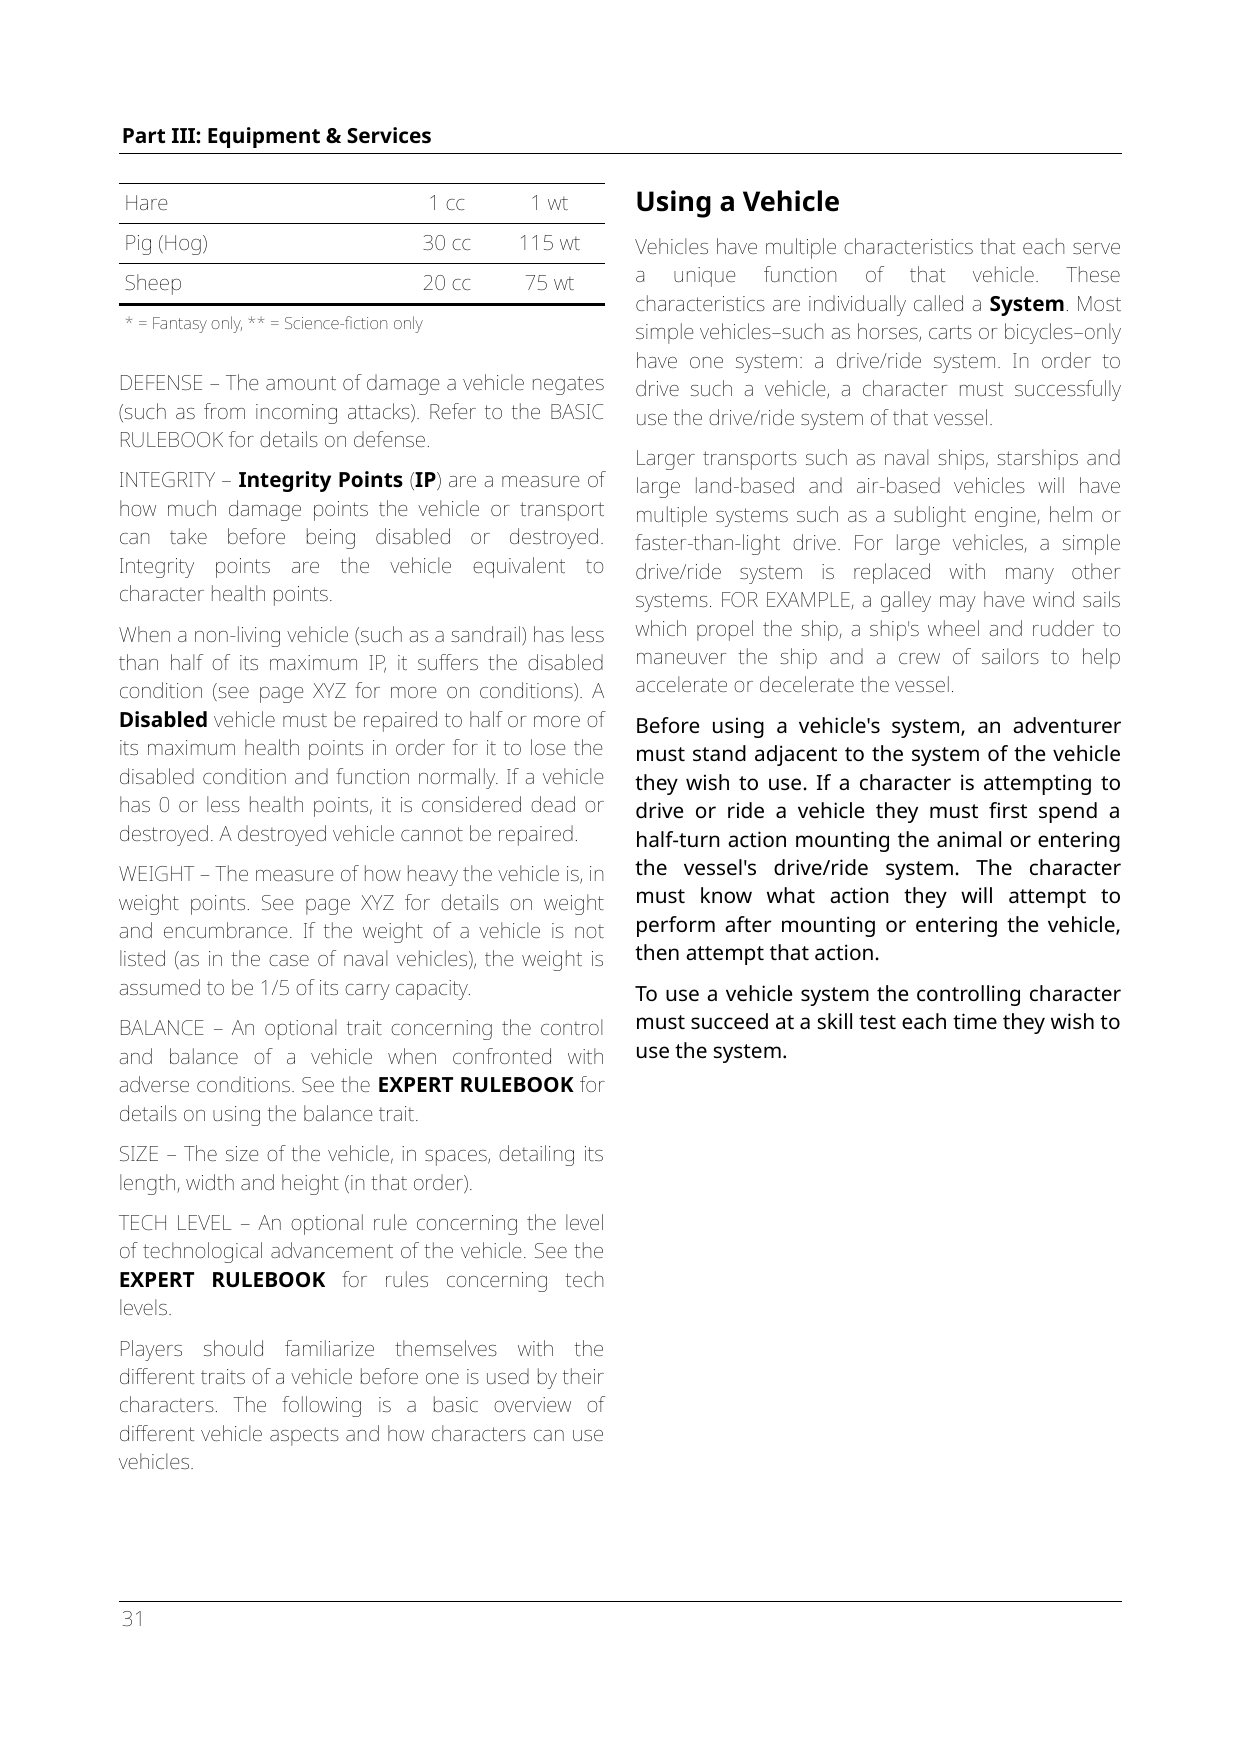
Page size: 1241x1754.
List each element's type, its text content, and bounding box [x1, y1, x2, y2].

text When a non-living vehicle (such as a sandrail) has less than half of its maximum IP, it suffers the disabled condition (see page XYZ for more on conditions). A Disabled vehicle must be repaired to half or more of its maximum health points in order for it to lose the disabled condition and function normally. If a vehicle has 0 or less health points, it is considered dead or destroyed. A destroyed vehicle cannot be repaired. [118, 620, 605, 847]
table_cell Hare [119, 184, 400, 223]
text To use a vehicle system the controlling character must succeed at a skill test each time they wish to use the system. [635, 979, 1122, 1064]
text Players should familiarize themselves with the different traits of a vehicle before one is used by their characters. The following is a basic overview of different vehicle aspects and how characters can use vehicles. [118, 1334, 605, 1476]
table_cell 30 cc [400, 224, 493, 263]
text TECH LEVEL – An optional rule concerning the level of technological advancement of the vehicle. See the EXPERT RULEBOOK for rules concerning tech levels. [118, 1208, 605, 1322]
table_cell Pig (Hog) [119, 224, 400, 263]
table_cell 1 wt [494, 184, 605, 223]
text DEFENSE – The amount of damage a vehicle negates (such as from incoming attacks). Refer to the BASIC RULEBOOK for details on defense. [118, 340, 605, 454]
text WEIGHT – The measure of how heavy the vehicle is, in weight points. See page XYZ for details on weight and encumbrance. If the weight of a vehicle is not listed (as in the case of naval vehicles), the weight is assumed to be 1/5 of its carry capacity. [118, 859, 605, 1001]
table_cell 1 cc [400, 184, 493, 223]
text INTEGRITY – Integrity Points (IP) are a measure of how much damage points the vehicle or transport can take before being disabled or destroyed. Integrity points are the vehicle equivalent to character health points. [118, 466, 605, 608]
table_cell * = Fantasy only, ** = Science-fiction only [119, 306, 605, 340]
text BALANCE – An optional trait concerning the control and balance of a vehicle when confronted with adverse conditions. See the EXPERT RULEBOOK for details on using the balance trait. [118, 1013, 605, 1127]
table_cell 75 wt [494, 264, 605, 303]
table_cell 20 cc [400, 264, 493, 303]
text Vehicles have multiple characteristics that each serve a unique function of that vehicle. These characteristics are individually called a System. Most simple vehicles–such as horses, carts or bicycles–only have one system: a drive/ride system. In order to drive such a vehicle, a character must successfully use the drive/ride system of that vessel. [635, 232, 1122, 431]
text SIZE – The size of the vehicle, in spaces, detailing its length, width and height (in that order). [118, 1139, 605, 1196]
text Before using a vehicle's system, an adventurer must stand adjacent to the system of the vehicle they wish to use. If a character is attempting to drive or ride a vehicle they must first spend a half-turn action mounting the animal or entering the vessel's drive/ride system. The character must know what action they will attempt to perform after mounting or entering the vehicle, then attempt that action. [635, 711, 1122, 967]
text Larger transports such as naval ships, starships and large land-based and air-based vehicles will have multiple systems such as a sublight engine, helm or faster-than-light drive. For large vehicles, a simple drive/ride system is replaced with many other systems. FOR EXAMPLE, a galley may have wind sails which propel the ship, a ship's wheel and rudder to maneuver the ship and a crew of sailors to help accelerate or decelerate the vessel. [635, 443, 1122, 699]
table_cell Sheep [119, 264, 400, 303]
table_cell 115 wt [494, 224, 605, 263]
subtitle Using a Vehicle [635, 183, 1122, 219]
